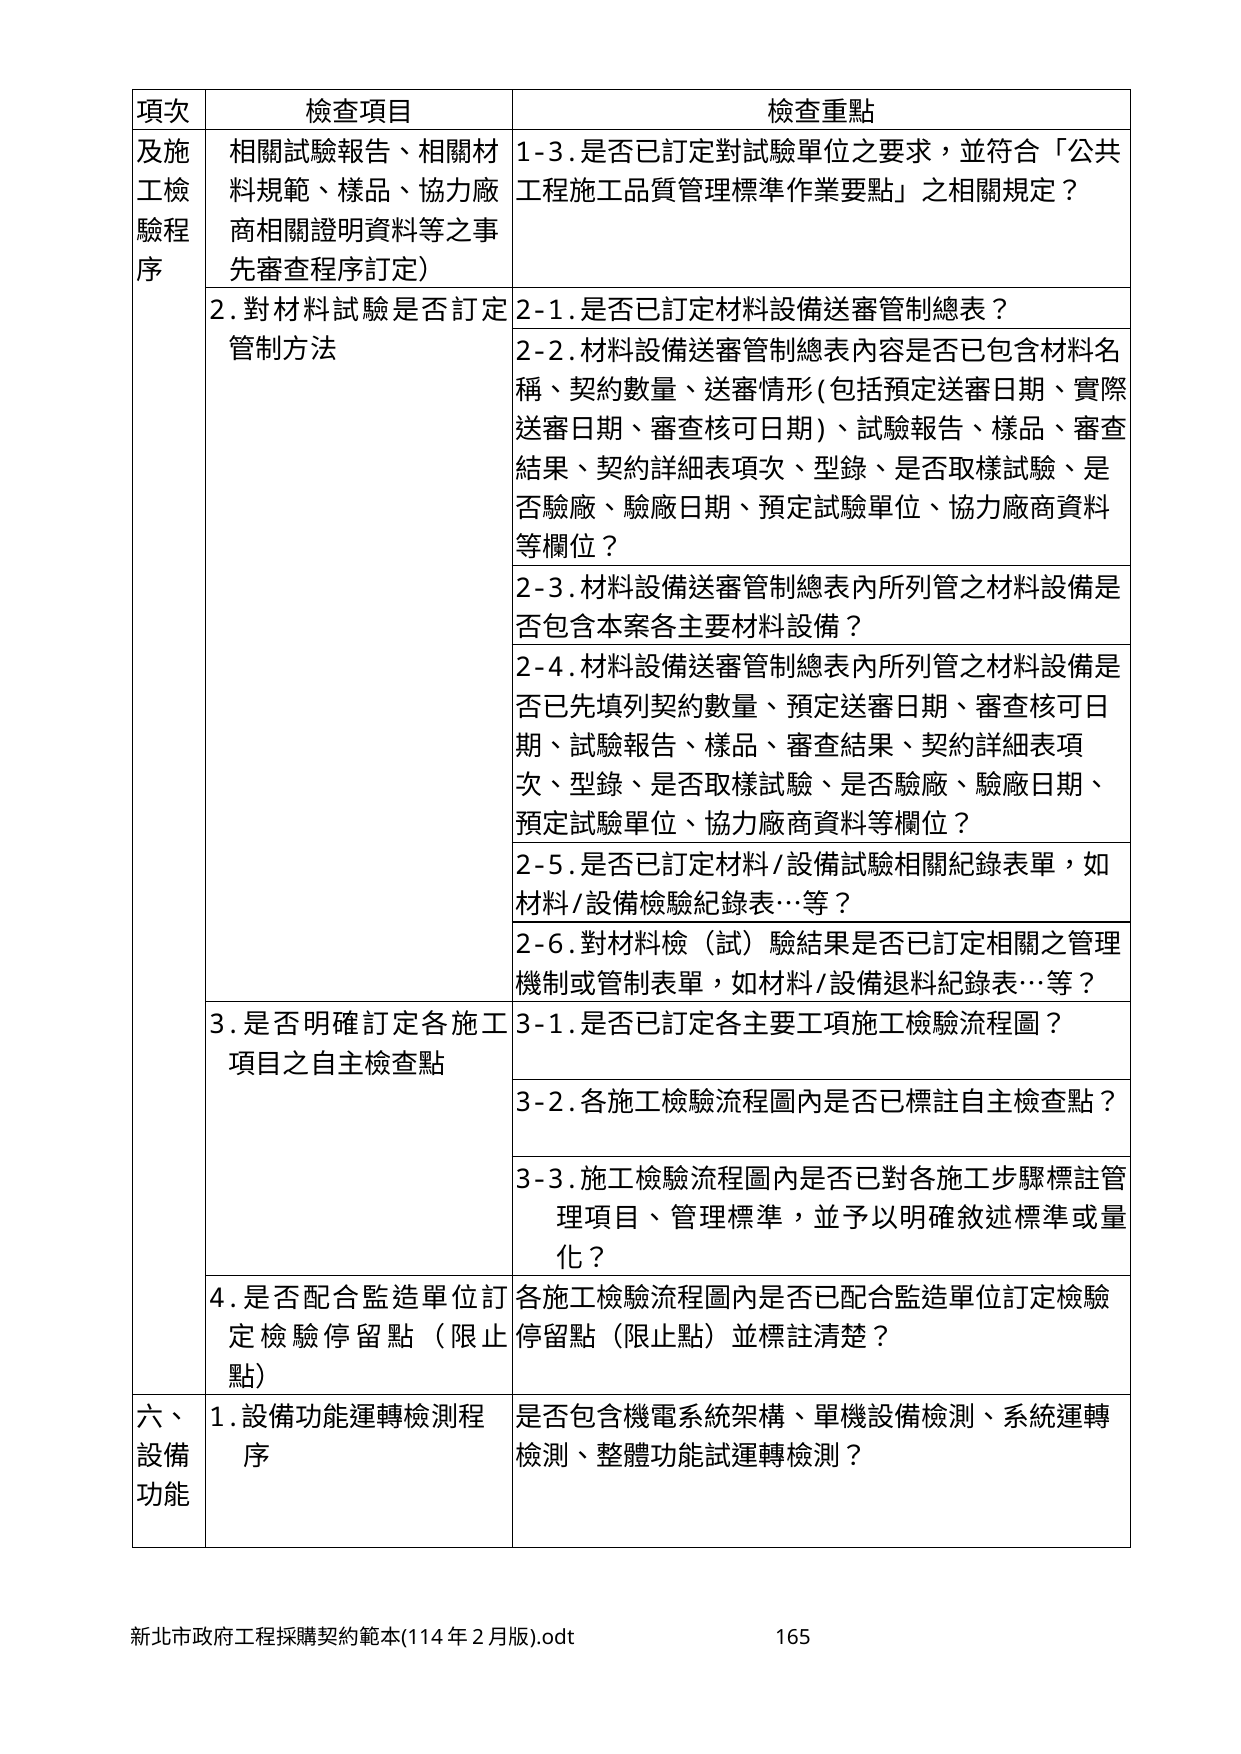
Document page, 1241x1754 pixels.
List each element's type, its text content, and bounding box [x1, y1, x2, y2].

table_header 項次 [133, 90, 205, 129]
table_header 檢查項目 [206, 90, 512, 129]
table_cell 1-3.是否已訂定對試驗單位之要求，並符合「公共工程施工品質管理標準作業要點」之相關規定？ [513, 130, 1130, 287]
table_cell 2-3.材料設備送審管制總表內所列管之材料設備是否包含本案各主要材料設備？ [513, 566, 1130, 644]
table_cell 3-1.是否已訂定各主要工項施工檢驗流程圖？ [513, 1002, 1130, 1078]
table_cell 各施工檢驗流程圖內是否已配合監造單位訂定檢驗停留點（限止點）並標註清楚？ [513, 1276, 1130, 1394]
table_cell 3.是否明確訂定各施工項目之自主檢查點 [206, 1002, 512, 1275]
table_cell 相關試驗報告、相關材料規範、樣品、協力廠商相關證明資料等之事先審查程序訂定） [206, 130, 512, 287]
table_cell 4.是否配合監造單位訂定檢驗停留點（限止點） [206, 1276, 512, 1394]
table_cell 2-6.對材料檢（試）驗結果是否已訂定相關之管理機制或管制表單，如材料/設備退料紀錄表…等？ [513, 923, 1130, 1001]
table_cell 2-1.是否已訂定材料設備送審管制總表？ [513, 288, 1130, 327]
table_cell 3-2.各施工檢驗流程圖內是否已標註自主檢查點？ [513, 1080, 1130, 1156]
table_cell 及施工檢驗程序 [133, 130, 205, 1394]
table_cell 3-3.施工檢驗流程圖內是否已對各施工步驟標註管理項目、管理標準，並予以明確敘述標準或量化？ [513, 1157, 1130, 1275]
table_cell 是否包含機電系統架構、單機設備檢測、系統運轉檢測、整體功能試運轉檢測？ [513, 1395, 1130, 1547]
table_cell 2-2.材料設備送審管制總表內容是否已包含材料名稱、契約數量、送審情形(包括預定送審日期、實際送審日期、審查核可日期)、試驗報告、樣品、審查結果、契約詳細表項次、型錄、是否取樣試驗、是否驗廠、驗廠日期、預定試驗單位、協力廠商資料等欄位？ [513, 329, 1130, 564]
table_cell 2-5.是否已訂定材料/設備試驗相關紀錄表單，如材料/設備檢驗紀錄表…等？ [513, 843, 1130, 921]
table_cell 2-4.材料設備送審管制總表內所列管之材料設備是否已先填列契約數量、預定送審日期、審查核可日期、試驗報告、樣品、審查結果、契約詳細表項次、型錄、是否取樣試驗、是否驗廠、驗廠日期、預定試驗單位、協力廠商資料等欄位？ [513, 645, 1130, 842]
table_cell 2.對材料試驗是否訂定管制方法 [206, 288, 512, 1001]
table_header 檢查重點 [513, 90, 1130, 129]
table_cell 1.設備功能運轉檢測程序 [206, 1395, 512, 1547]
table_cell 六、設備功能 [133, 1395, 205, 1547]
